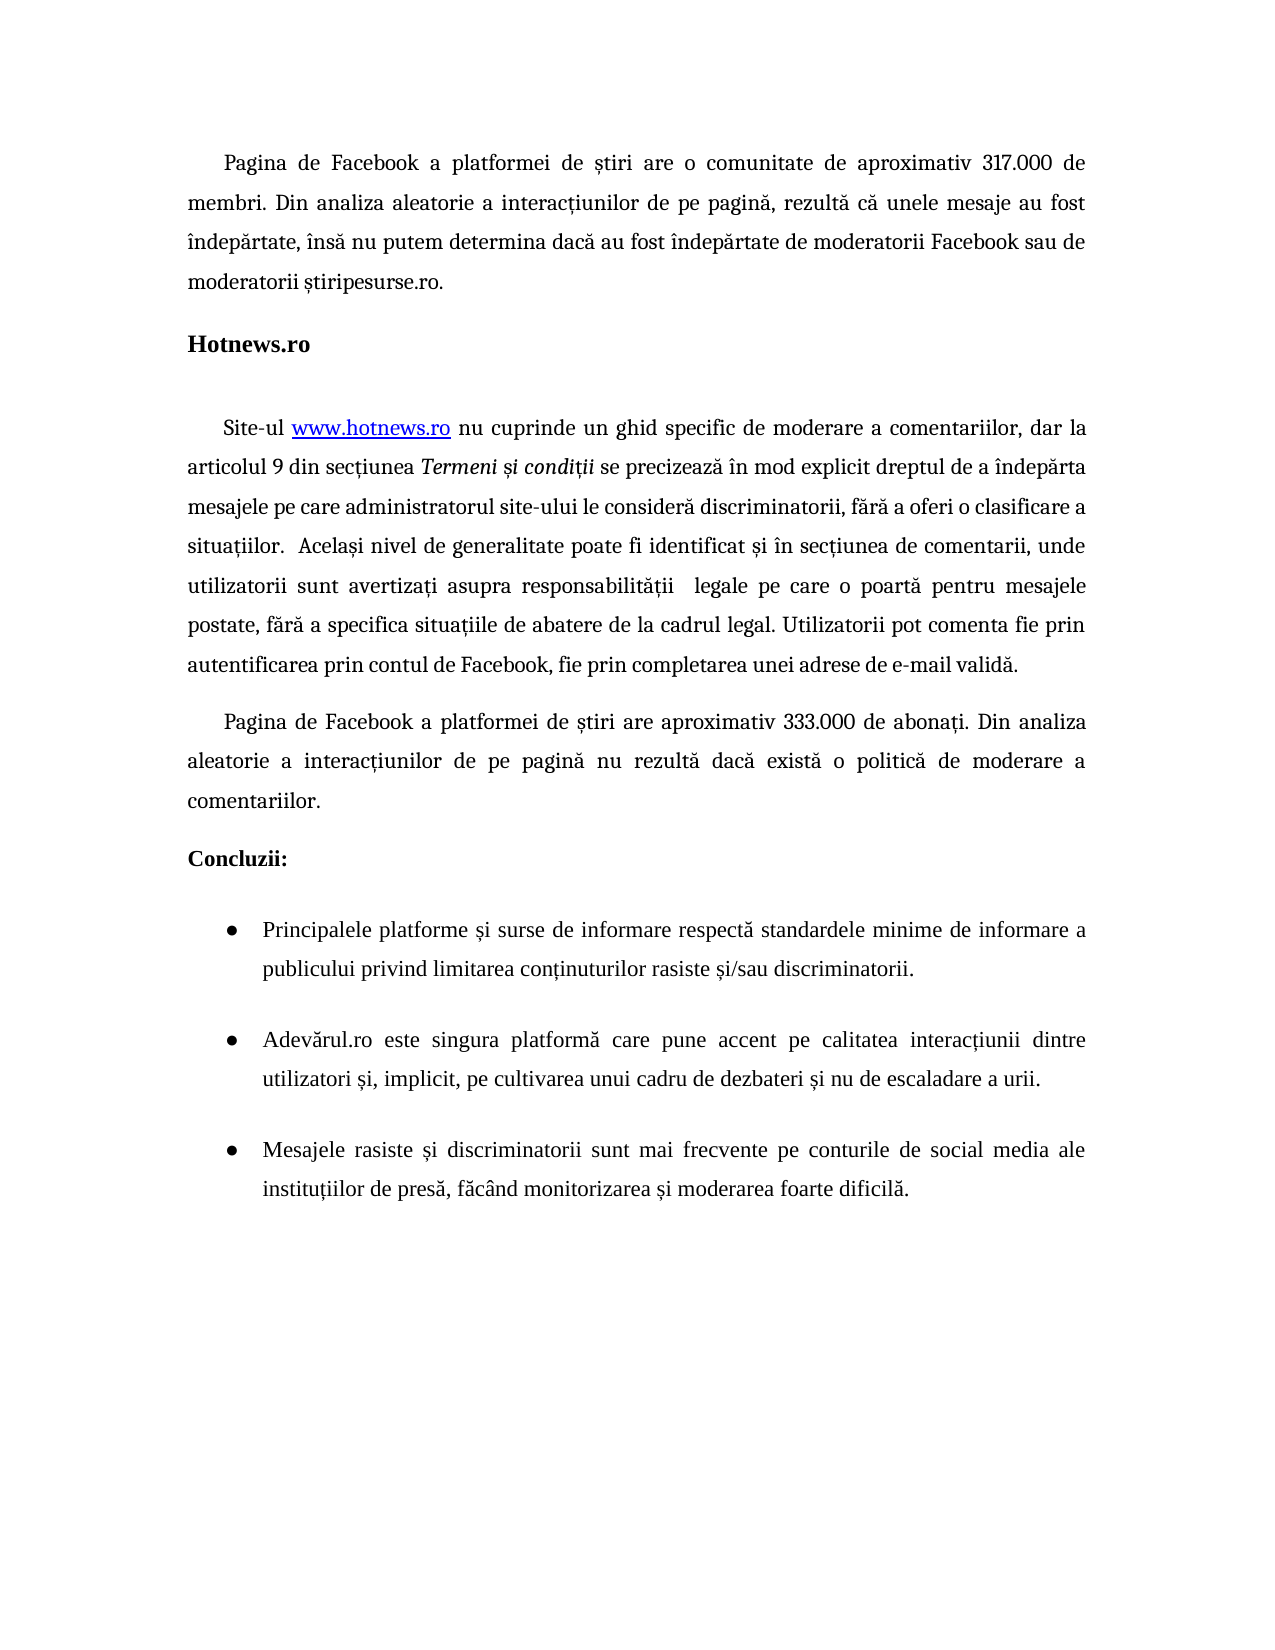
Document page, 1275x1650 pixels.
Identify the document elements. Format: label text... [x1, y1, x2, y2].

list Mesajele rasiste și discriminatorii sunt mai frecvente pe conturile de social media ale instituțiilor de presă, făcând monitorizarea și moderarea foarte dificilă. [225, 1136, 1087, 1202]
text Concluzii: [187, 845, 1087, 871]
list Principalele platforme și surse de informare respectă standardele minime de informare a publicului privind limitarea conținuturilor rasiste și/sau discriminatorii. [225, 916, 1087, 981]
subtitle Hotnews.ro [187, 329, 1087, 357]
text Pagina de Facebook a platformei de știri are o comunitate de aproximativ 317.000 de membri. Din analiza aleatorie a interacțiunilor de pe pagină, rezultă că unele mesaje au fost îndepărtate, însă nu putem determina dacă au fost îndepărtate de moderatorii Facebook sau de moderatorii știripesurse.ro. [187, 150, 1087, 295]
text Site-ul www.hotnews.ro nu cuprinde un ghid specific de moderare a comentariilor, dar la articolul 9 din secțiunea Termeni și condiții se precizează în mod explicit dreptul de a îndepărta mesajele pe care administratorul site-ului le consideră discriminatorii, fără a oferi o clasificare a situațiilor. Același nivel de generalitate poate fi identificat și în secțiunea de comentarii, unde utilizatorii sunt avertizați asupra responsabilității legale pe care o poartă pentru mesajele postate, fără a specifica situațiile de abatere de la cadrul legal. Utilizatorii pot comenta fie prin autentificarea prin contul de Facebook, fie prin completarea unei adrese de e-mail validă. [187, 415, 1087, 678]
text Pagina de Facebook a platformei de știri are aproximativ 333.000 de abonați. Din analiza aleatorie a interacțiunilor de pe pagină nu rezultă dacă există o politică de moderare a comentariilor. [187, 709, 1087, 814]
list Adevărul.ro este singura platformă care pune accent pe calitatea interacțiunii dintre utilizatori și, implicit, pe cultivarea unui cadru de dezbateri și nu de escaladare a urii. [225, 1026, 1087, 1092]
